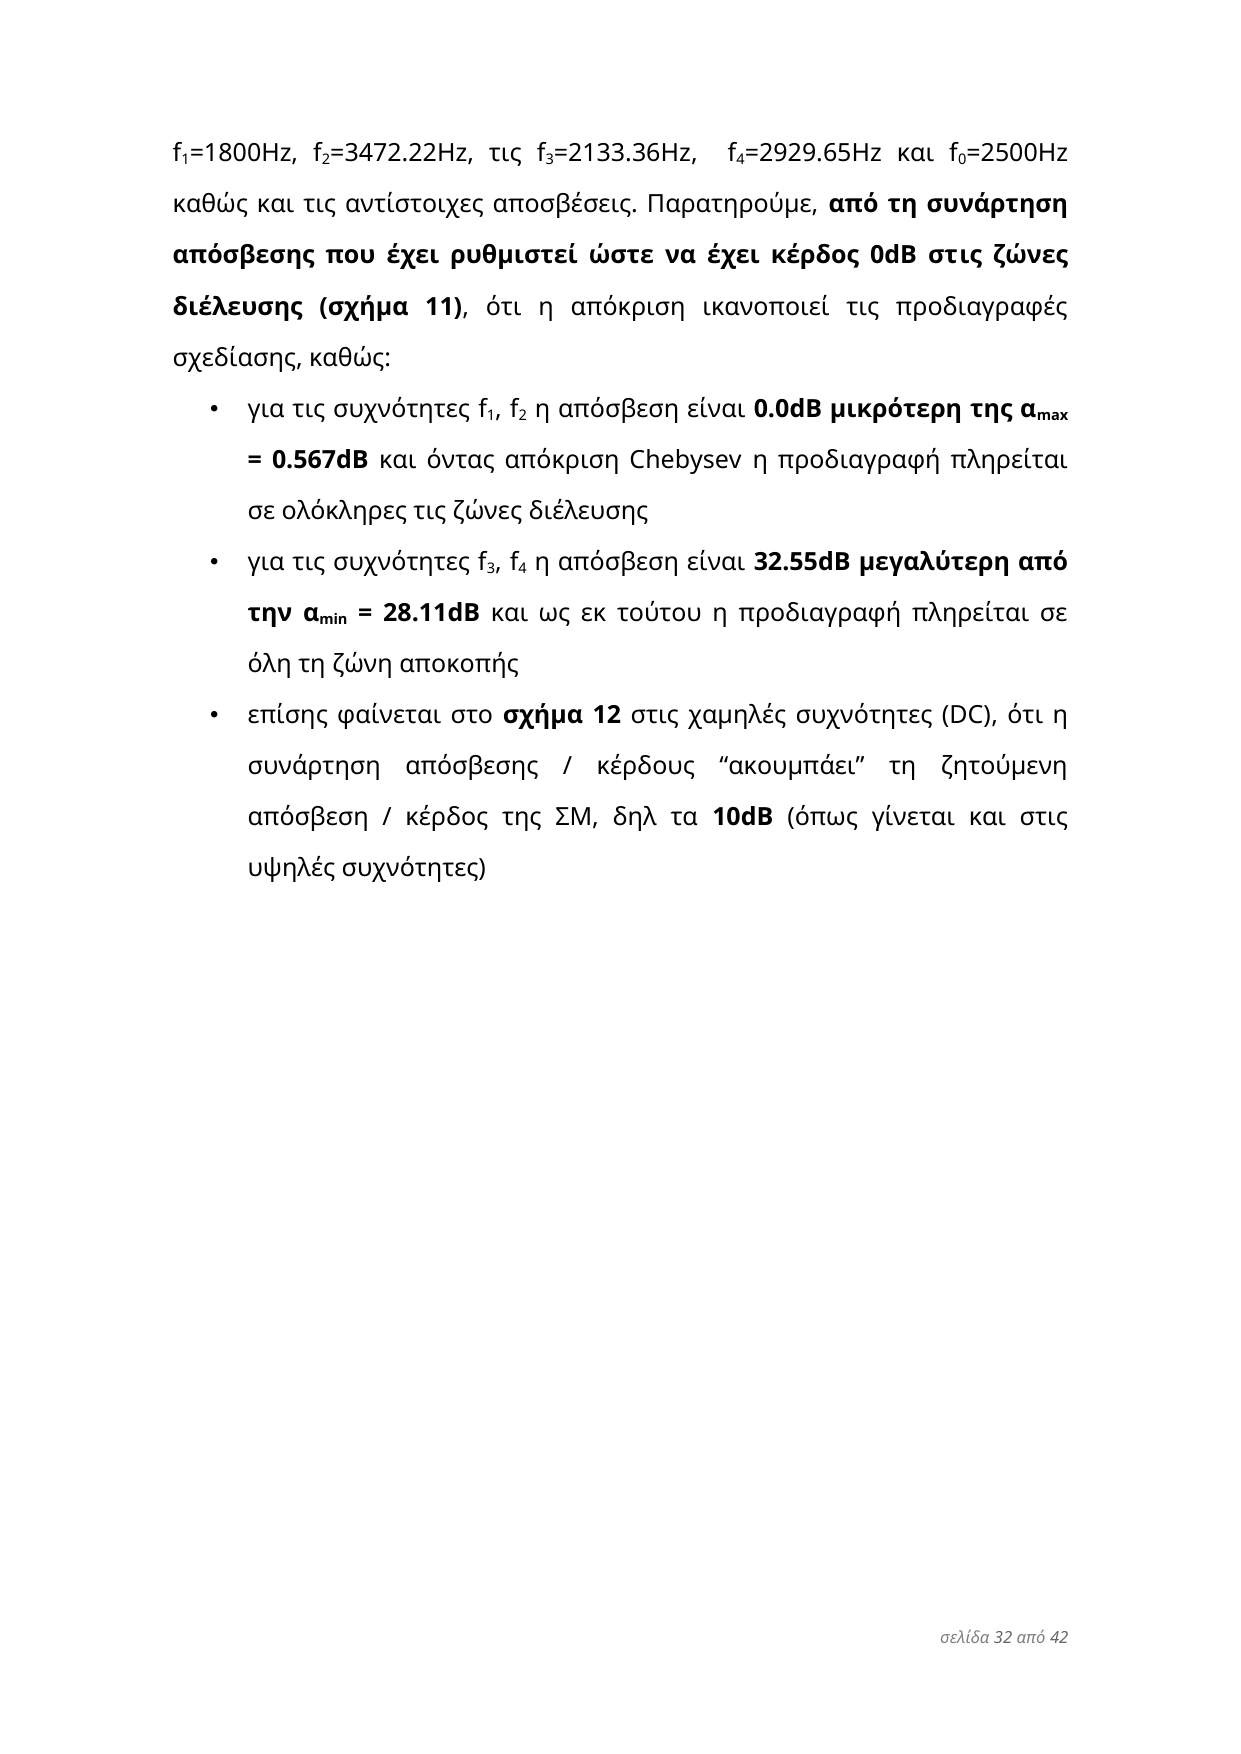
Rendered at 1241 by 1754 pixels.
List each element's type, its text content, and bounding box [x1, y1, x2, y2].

list για τις συχνότητες f3, f4 η απόσβεση είναι 32.55dB μεγαλύτερη από την αmin = 28.11dB και ως εκ τούτου η προδιαγραφή πληρείται σε όλη τη ζώνη αποκοπής [210, 543, 1068, 679]
list για τις συχνότητες f1, f2 η απόσβεση είναι 0.0dB μικρότερη της αmax = 0.567dB και όντας απόκριση Chebysev η προδιαγραφή πληρείται σε ολόκληρες τις ζώνες διέλευσης [210, 390, 1068, 526]
text f1=1800Hz, f2=3472.22Hz, τις f3=2133.36Hz, f4=2929.65Hz και f0=2500Hz καθώς και τις αντίστοιχες αποσβέσεις. Παρατηρούμε, από τη συνάρτηση απόσβεσης που έχει ρυθμιστεί ώστε να έχει κέρδος 0dB στις ζώνες διέλευσης (σχήμα 11), ότι η απόκριση ικανοποιεί τις προδιαγραφές σχεδίασης, καθώς: [172, 135, 1068, 373]
list επίσης φαίνεται στο σχήμα 12 στις χαμηλές συχνότητες (DC), ότι η συνάρτηση απόσβεσης / κέρδους “ακουμπάει” τη ζητούμενη απόσβεση / κέρδος της ΣΜ, δηλ τα 10dB (όπως γίνεται και στις υψηλές συχνότητες) [210, 696, 1068, 884]
